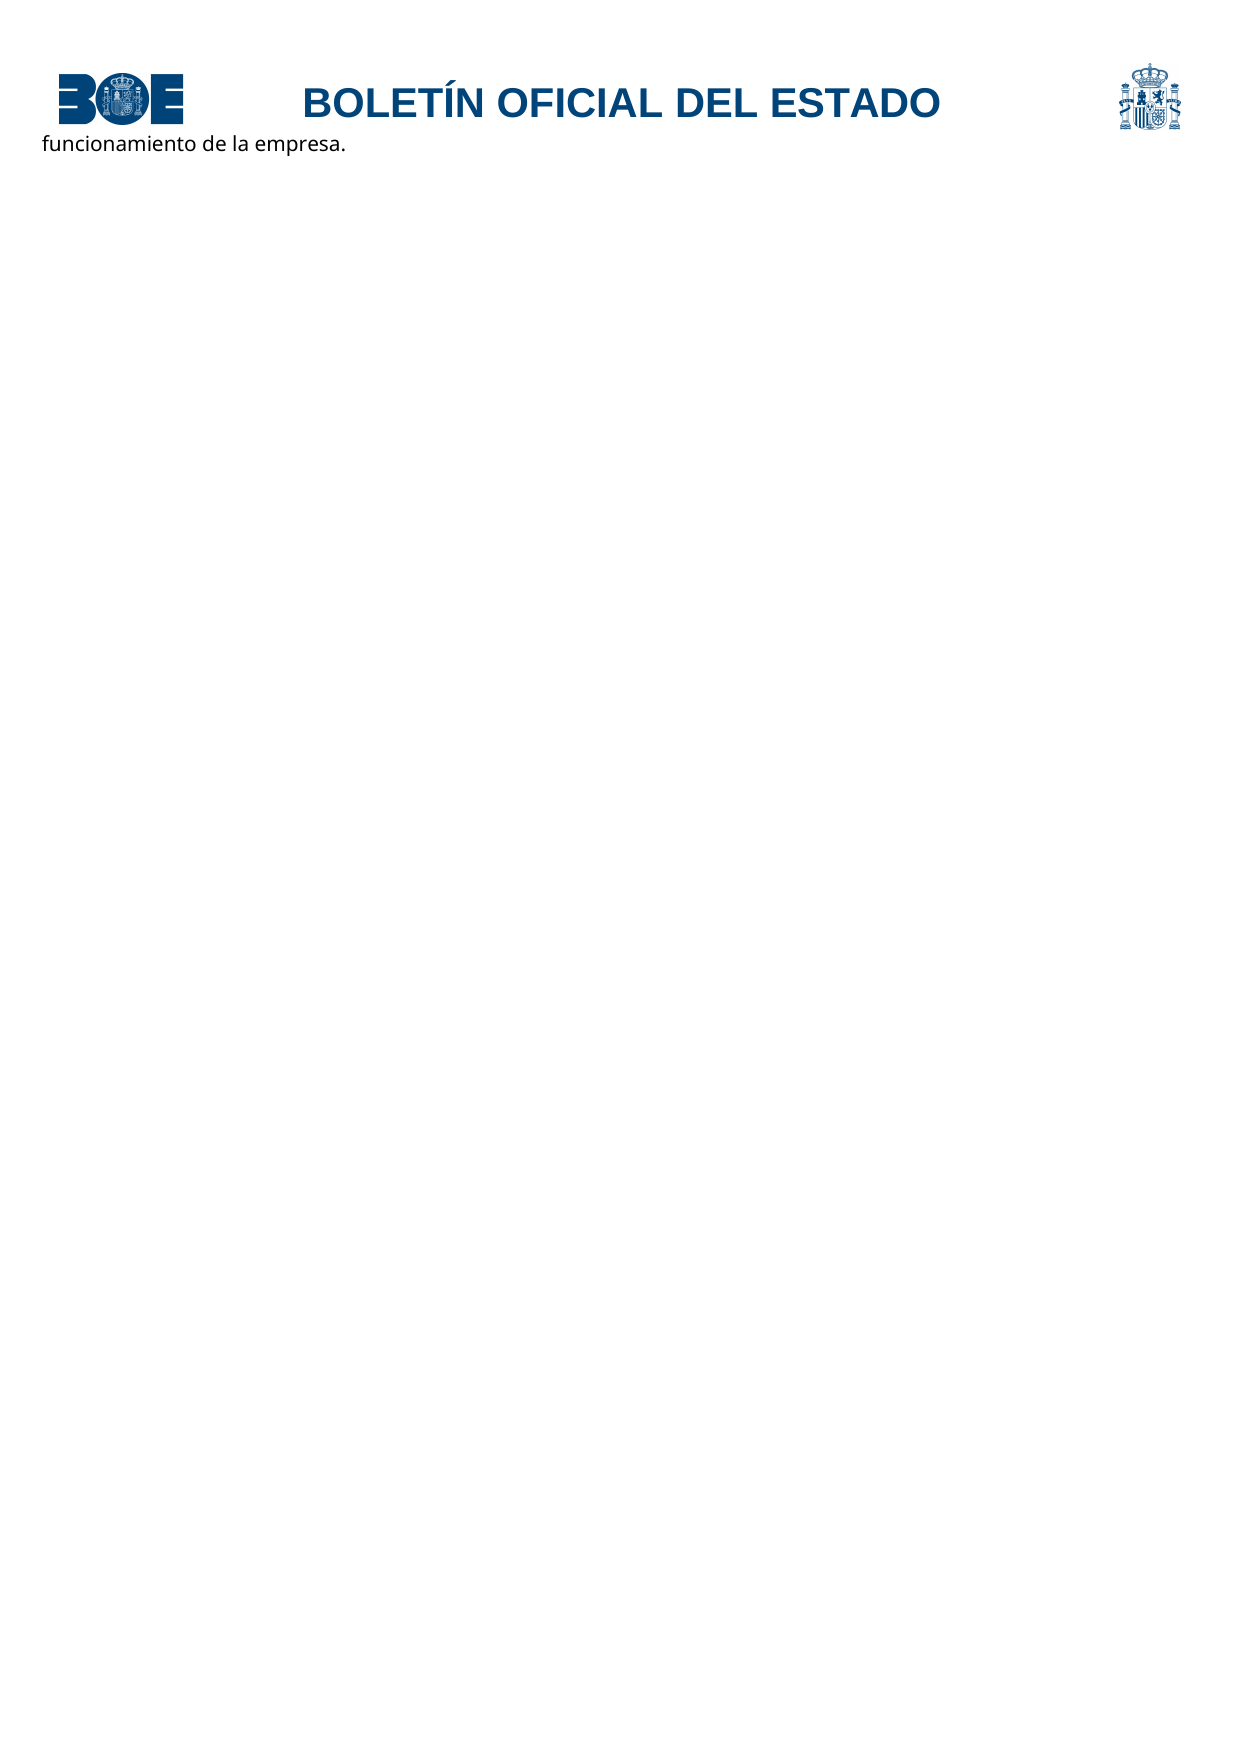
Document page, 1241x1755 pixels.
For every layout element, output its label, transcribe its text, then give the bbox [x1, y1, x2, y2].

text funcionamiento de la empresa. [42, 129, 1034, 158]
